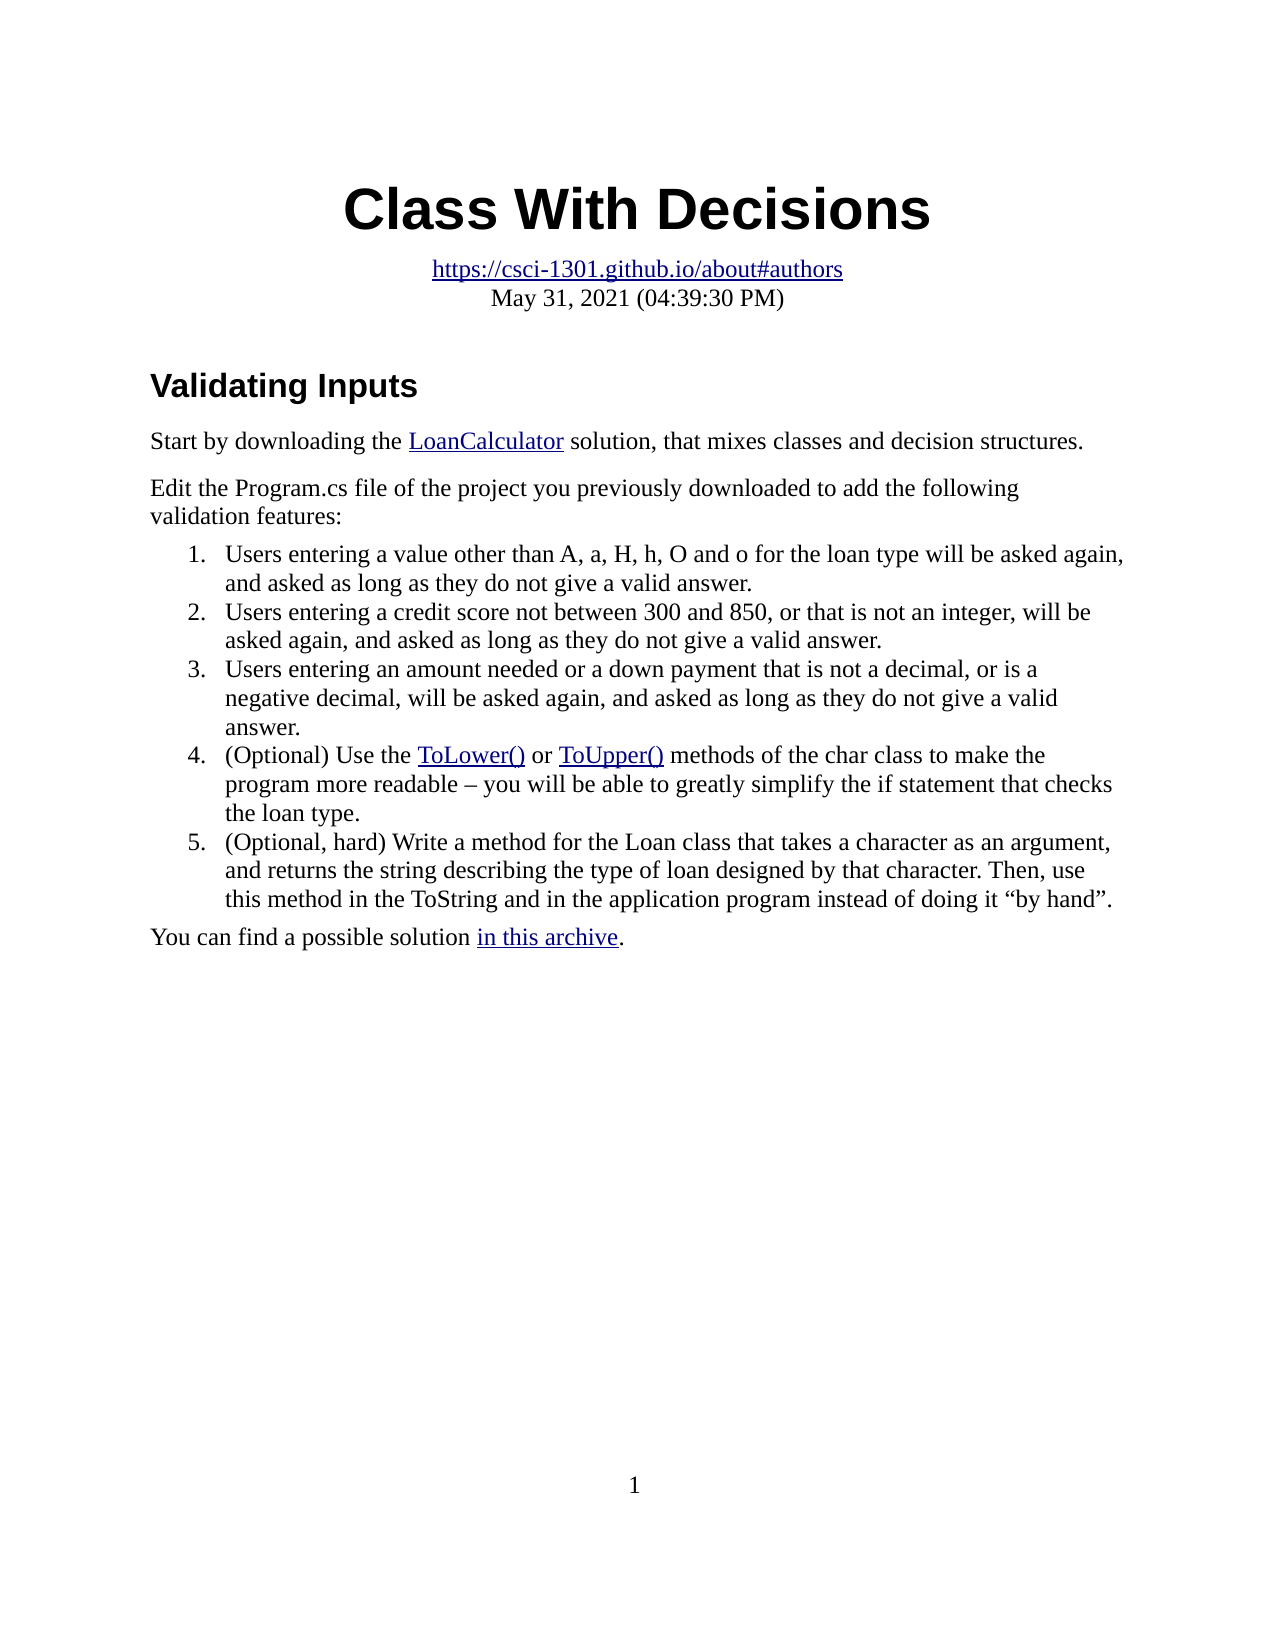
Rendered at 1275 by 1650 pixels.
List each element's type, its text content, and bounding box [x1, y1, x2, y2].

list Users entering a value other than A, a, H, h, O and o for the loan type will be asked again, and asked as long as they do not give a valid answer. [187, 539, 1125, 597]
text Start by downloading the LoanCalculator solution, that mixes classes and decision structures. [150, 426, 1125, 455]
list (Optional) Use the ToLower() or ToUpper() methods of the char class to make the program more readable – you will be able to greatly simplify the if statement that checks the loan type. [187, 740, 1125, 827]
list (Optional, hard) Write a method for the Loan class that takes a character as an argument, and returns the string describing the type of loan designed by that character. Then, use this method in the ToString and in the application program instead of doing it “by hand”. [187, 827, 1125, 913]
title Class With Decisions [150, 175, 1125, 242]
list Users entering a credit score not between 300 and 850, or that is not an integer, will be asked again, and asked as long as they do not give a valid answer. [187, 597, 1125, 654]
text Edit the Program.cs file of the project you previously downloaded to add the following validation features: [150, 473, 1125, 530]
subtitle Validating Inputs [150, 366, 1125, 404]
text May 31, 2021 (04:39:30 PM) [150, 283, 1125, 312]
list Users entering an amount needed or a down payment that is not a decimal, or is a negative decimal, will be asked again, and asked as long as they do not give a valid answer. [187, 654, 1125, 740]
text You can find a possible solution in this archive. [150, 922, 1125, 951]
text https://csci-1301.github.io/about#authors [150, 254, 1125, 283]
